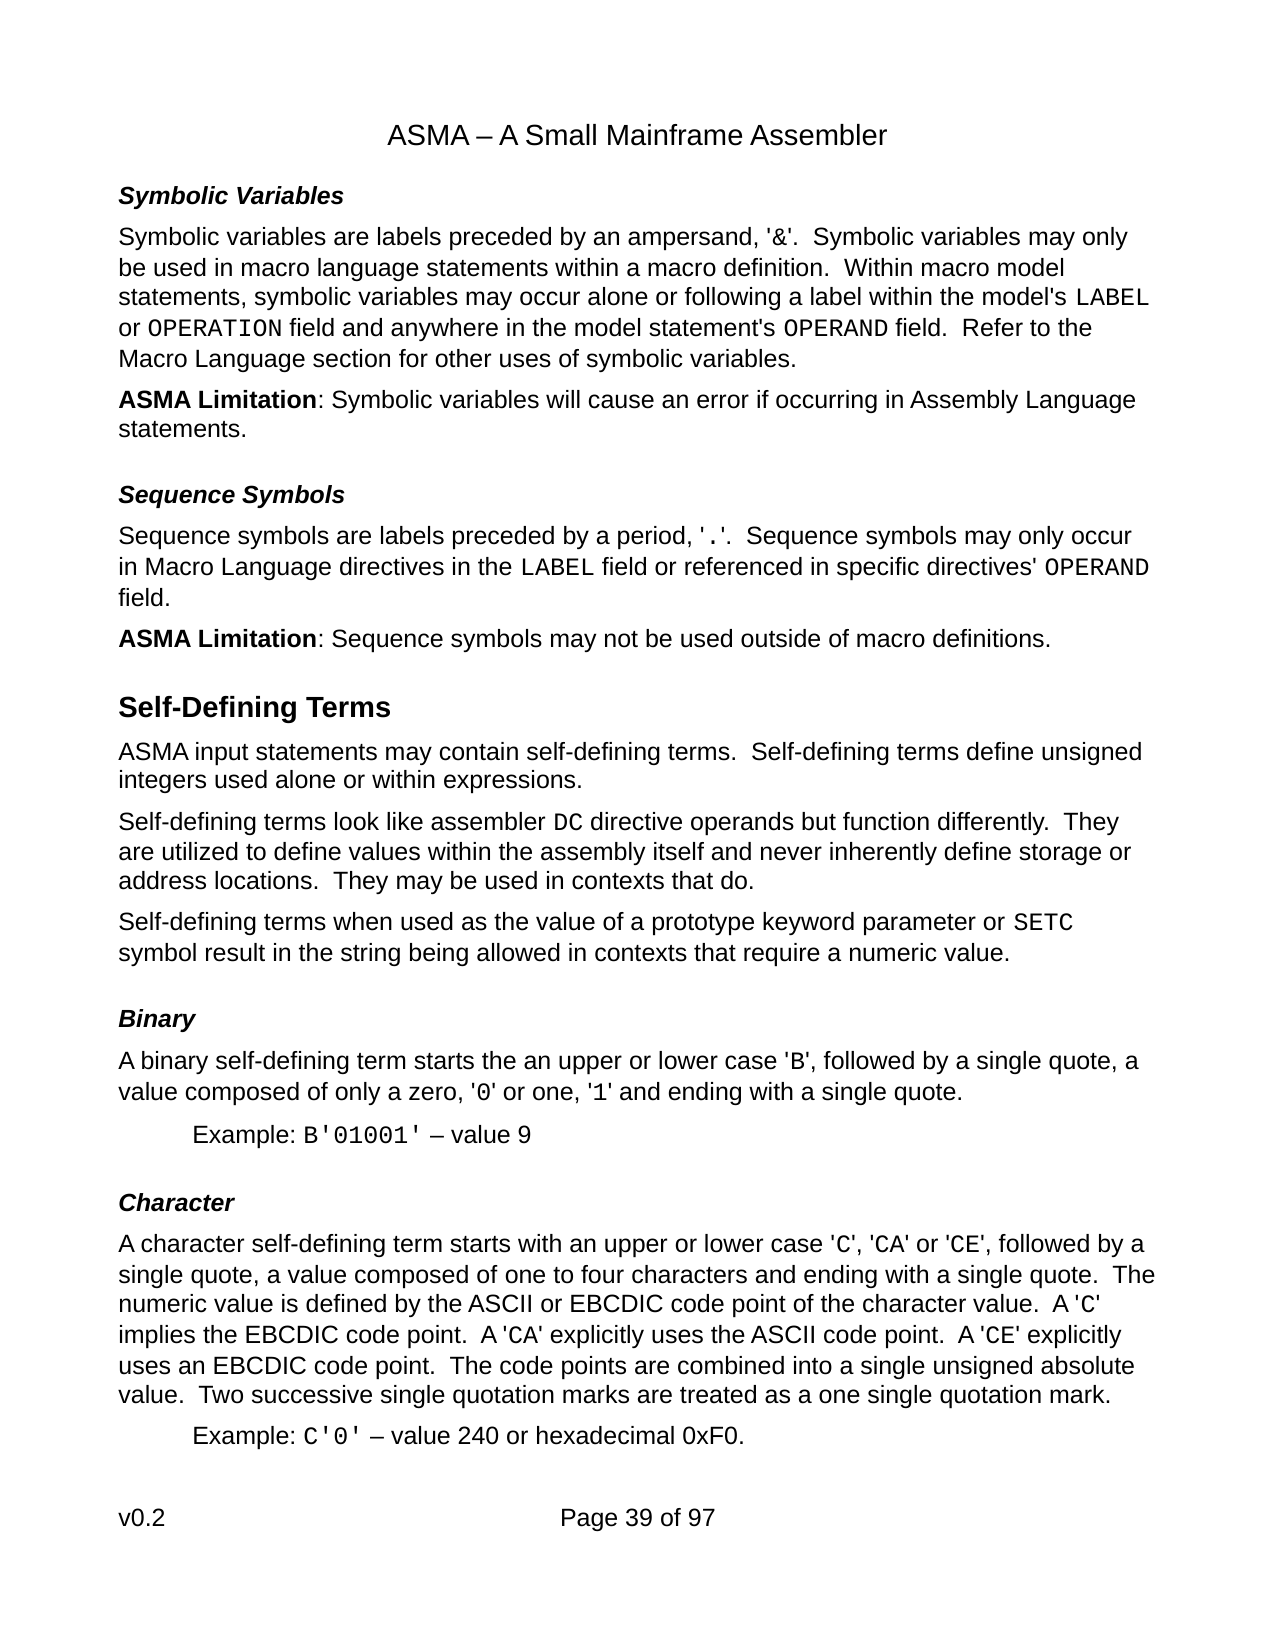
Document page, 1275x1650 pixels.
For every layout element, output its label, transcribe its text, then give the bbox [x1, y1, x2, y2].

text A character self-defining term starts with an upper or lower case 'C', 'CA' or 'CE', followed by a single quote, a value composed of one to four characters and ending with a single quote. The numeric value is defined by the ASCII or EBCDIC code point of the character value. A 'C' implies the EBCDIC code point. A 'CA' explicitly uses the ASCII code point. A 'CE' explicitly uses an EBCDIC code point. The code points are combined into a single unsigned absolute value. Two successive single quotation marks are treated as a one single quotation mark. [118, 1229, 1157, 1408]
text Self-defining terms look like assembler DC directive operands but function differently. They are utilized to define values within the assembly itself and never inherently define storage or address locations. They may be used in contexts that do. [118, 806, 1157, 895]
subtitle Character [118, 1188, 1157, 1217]
text Example: C'0' – value 240 or hexadecimal 0xF0. [192, 1421, 1157, 1452]
text ASMA input statements may contain self-defining terms. Self-defining terms define unsigned integers used alone or within expressions. [118, 736, 1157, 794]
subtitle Symbolic Variables [118, 181, 1157, 210]
text A binary self-defining term starts the an upper or lower case 'B', followed by a single quote, a value composed of only a zero, '0' or one, '1' and ending with a single quote. [118, 1046, 1157, 1107]
text Sequence symbols are labels preceded by a period, '.'. Sequence symbols may only occur in Macro Language directives in the LABEL field or referenced in specific directives' OPERAND field. [118, 521, 1157, 612]
text Symbolic variables are labels preceded by an ampersand, '&'. Symbolic variables may only be used in macro language statements within a macro definition. Within macro model statements, symbolic variables may occur alone or following a label within the model's LABEL or OPERATION field and anywhere in the model statement's OPERAND field. Refer to the Macro Language section for other uses of symbolic variables. [118, 222, 1157, 372]
text Example: B'01001' – value 9 [192, 1120, 1157, 1151]
text ASMA Limitation: Symbolic variables will cause an error if occurring in Assembly Language statements. [118, 385, 1157, 442]
subtitle Sequence Symbols [118, 480, 1157, 508]
subtitle Self-Defining Terms [118, 690, 1157, 724]
subtitle Binary [118, 1004, 1157, 1033]
text ASMA Limitation: Sequence symbols may not be used outside of macro definitions. [118, 624, 1157, 653]
text Self-defining terms when used as the value of a prototype keyword parameter or SETC symbol result in the string being allowed in contexts that require a numeric value. [118, 907, 1157, 967]
